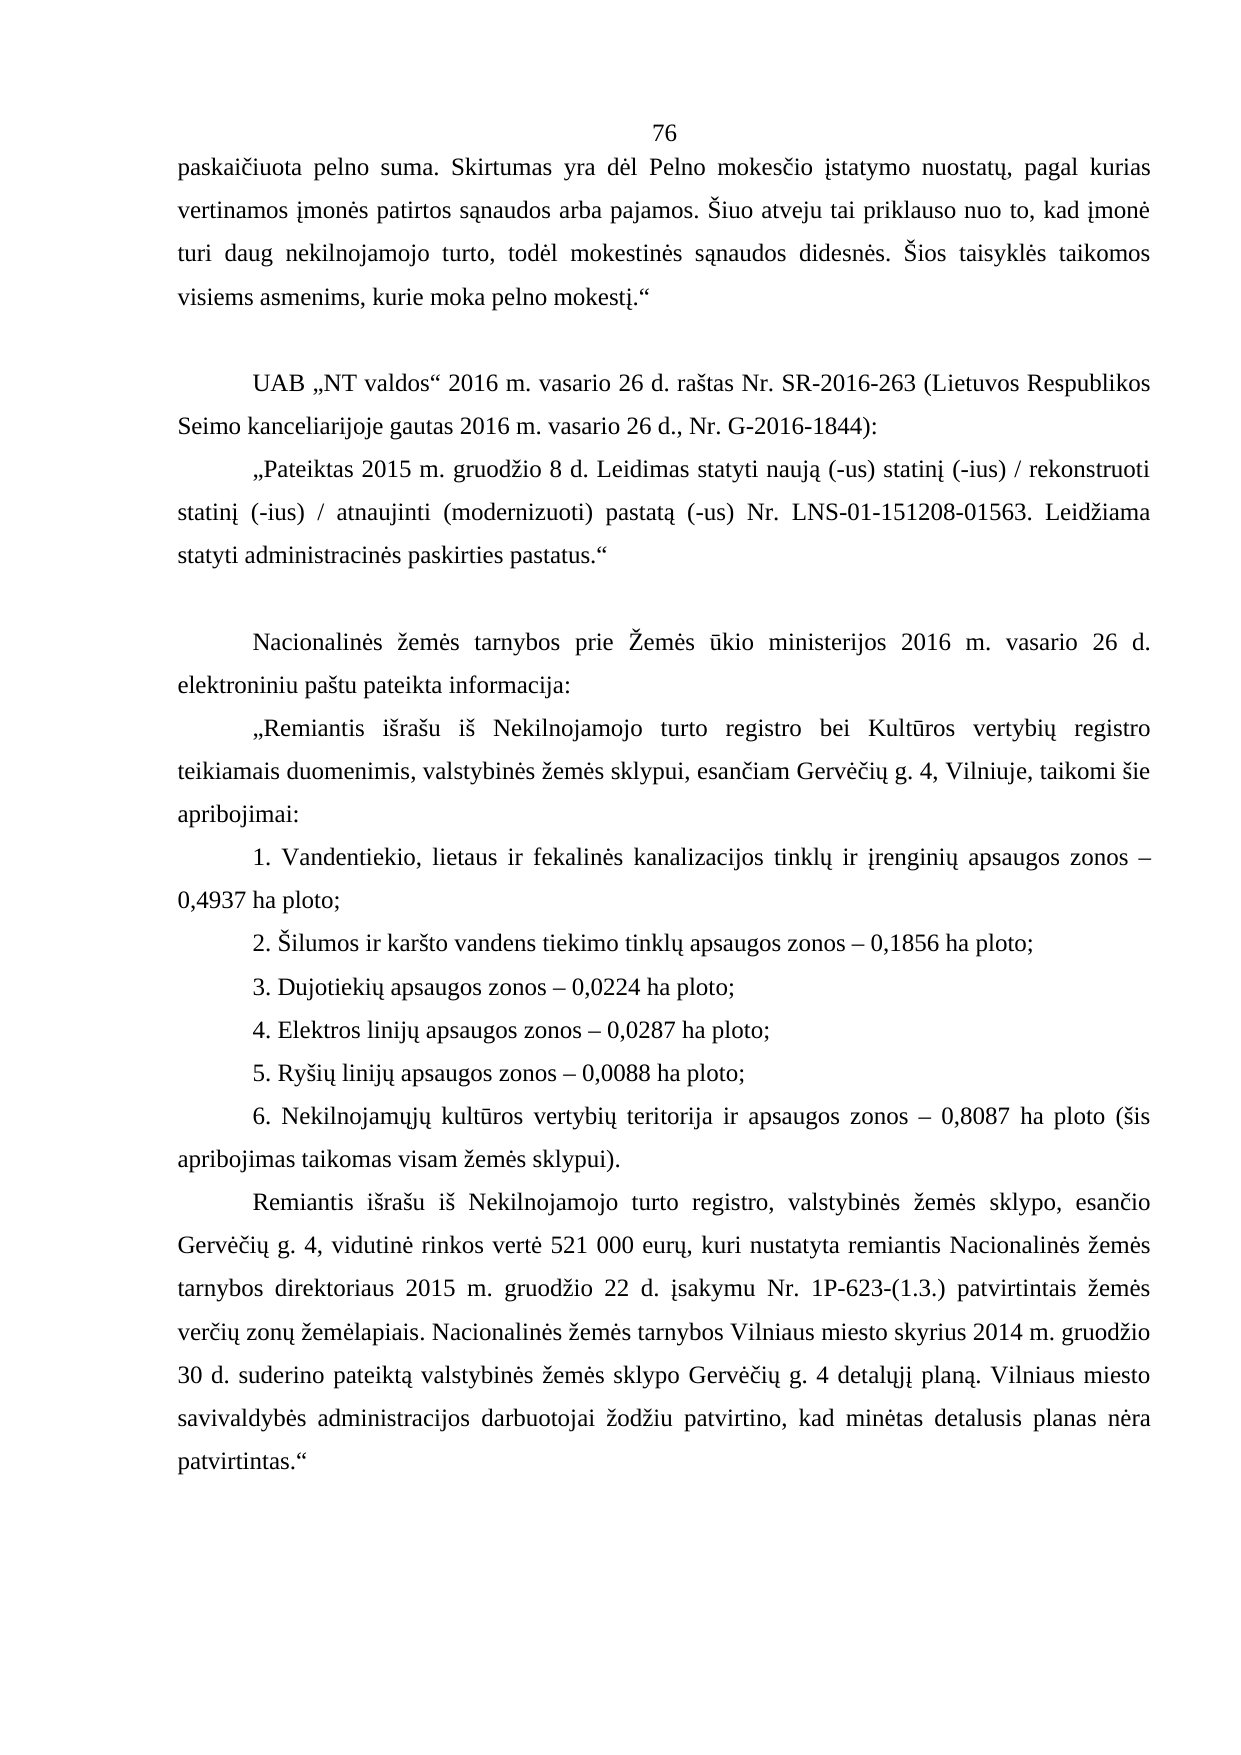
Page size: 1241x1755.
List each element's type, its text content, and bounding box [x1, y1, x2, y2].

text 5. Ryšių linijų apsaugos zonos – 0,0088 ha ploto; [177, 1058, 1152, 1087]
text Remiantis išrašu iš Nekilnojamojo turto registro, valstybinės žemės sklypo, esančio Gervėčių g. 4, vidutinė rinkos vertė 521 000 eurų, kuri nustatyta remiantis Nacionalinės žemės tarnybos direktoriaus 2015 m. gruodžio 22 d. įsakymu Nr. 1P-623-(1.3.) patvirtintais žemės verčių zonų žemėlapiais. Nacionalinės žemės tarnybos Vilniaus miesto skyrius 2014 m. gruodžio 30 d. suderino pateiktą valstybinės žemės sklypo Gervėčių g. 4 detalųjį planą. Vilniaus miesto savivaldybės administracijos darbuotojai žodžiu patvirtino, kad minėtas detalusis planas nėra patvirtintas.“ [177, 1187, 1152, 1475]
text Nacionalinės žemės tarnybos prie Žemės ūkio ministerijos 2016 m. vasario 26 d. elektroniniu paštu pateikta informacija: [177, 627, 1152, 698]
text 2. Šilumos ir karšto vandens tiekimo tinklų apsaugos zonos – 0,1856 ha ploto; [177, 928, 1152, 957]
text UAB „NT valdos“ 2016 m. vasario 26 d. raštas Nr. SR-2016-263 (Lietuvos Respublikos Seimo kanceliarijoje gautas 2016 m. vasario 26 d., Nr. G-2016-1844): [177, 368, 1152, 440]
text 6. Nekilnojamųjų kultūros vertybių teritorija ir apsaugos zonos – 0,8087 ha ploto (šis apribojimas taikomas visam žemės sklypui). [177, 1101, 1152, 1173]
text 4. Elektros linijų apsaugos zonos – 0,0287 ha ploto; [177, 1015, 1152, 1043]
text 3. Dujotiekių apsaugos zonos – 0,0224 ha ploto; [177, 972, 1152, 1000]
text „Pateiktas 2015 m. gruodžio 8 d. Leidimas statyti naują (-us) statinį (-ius) / rekonstruoti statinį (-ius) / atnaujinti (modernizuoti) pastatą (-us) Nr. LNS-01-151208-01563. Leidžiama statyti administracinės paskirties pastatus.“ [177, 454, 1152, 569]
text „Remiantis išrašu iš Nekilnojamojo turto registro bei Kultūros vertybių registro teikiamais duomenimis, valstybinės žemės sklypui, esančiam Gervėčių g. 4, Vilniuje, taikomi šie apribojimai: [177, 713, 1152, 828]
text paskaičiuota pelno suma. Skirtumas yra dėl Pelno mokesčio įstatymo nuostatų, pagal kurias vertinamos įmonės patirtos sąnaudos arba pajamos. Šiuo atveju tai priklauso nuo to, kad įmonė turi daug nekilnojamojo turto, todėl mokestinės sąnaudos didesnės. Šios taisyklės taikomos visiems asmenims, kurie moka pelno mokestį.“ [177, 152, 1152, 310]
text 1. Vandentiekio, lietaus ir fekalinės kanalizacijos tinklų ir įrenginių apsaugos zonos – 0,4937 ha ploto; [177, 842, 1152, 914]
